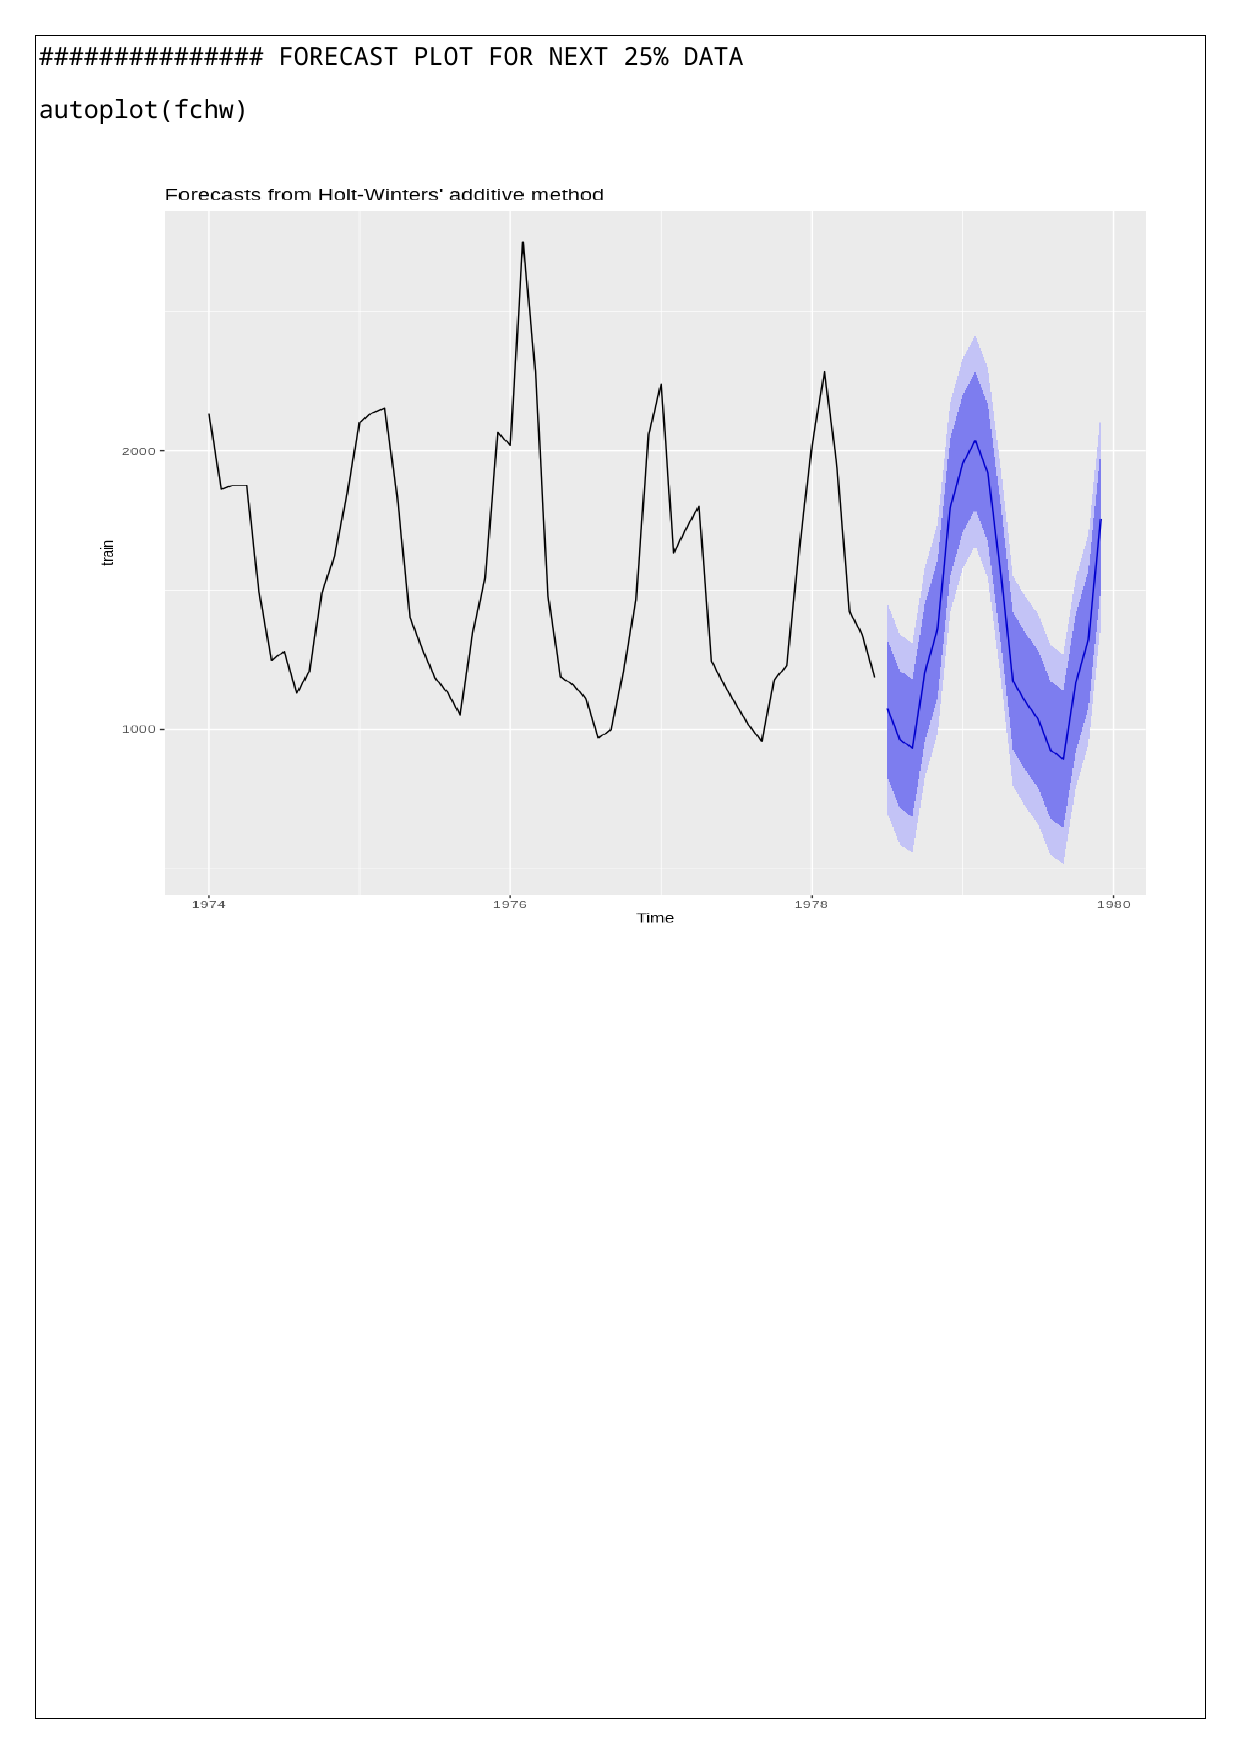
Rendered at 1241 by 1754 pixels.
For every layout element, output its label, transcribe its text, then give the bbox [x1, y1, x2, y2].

picture [93, 182, 1155, 931]
text ############### FORECAST PLOT FOR NEXT 25% DATA [38, 38, 1202, 72]
text autoplot(fchw) [38, 92, 1202, 126]
